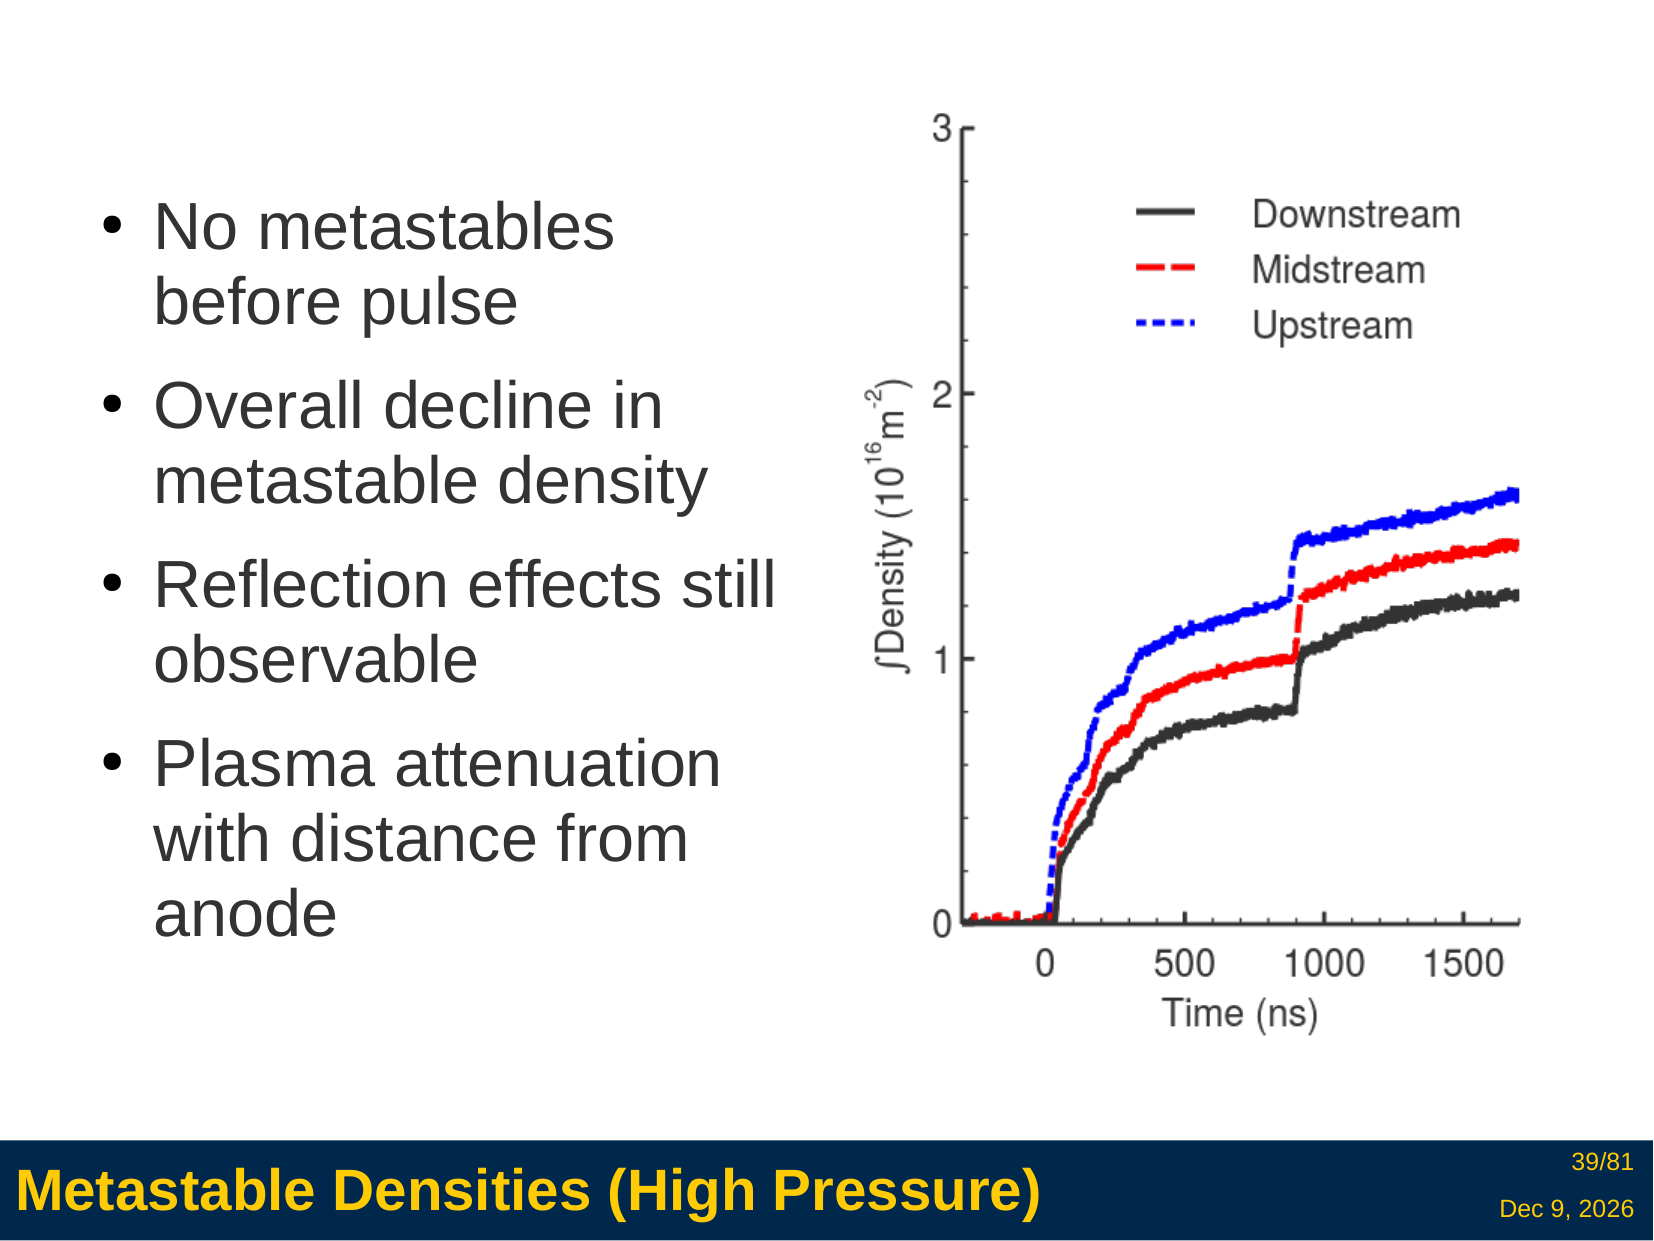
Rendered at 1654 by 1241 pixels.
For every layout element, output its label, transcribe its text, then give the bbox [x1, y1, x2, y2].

list No metastables before pulse Overall decline in metastable density Reflection effects still observable Plasma attenuation with distance from anode [82, 75, 809, 1066]
title Metastable Densities (High Pressure) [14, 1140, 1380, 1241]
picture [812, 91, 1557, 1037]
